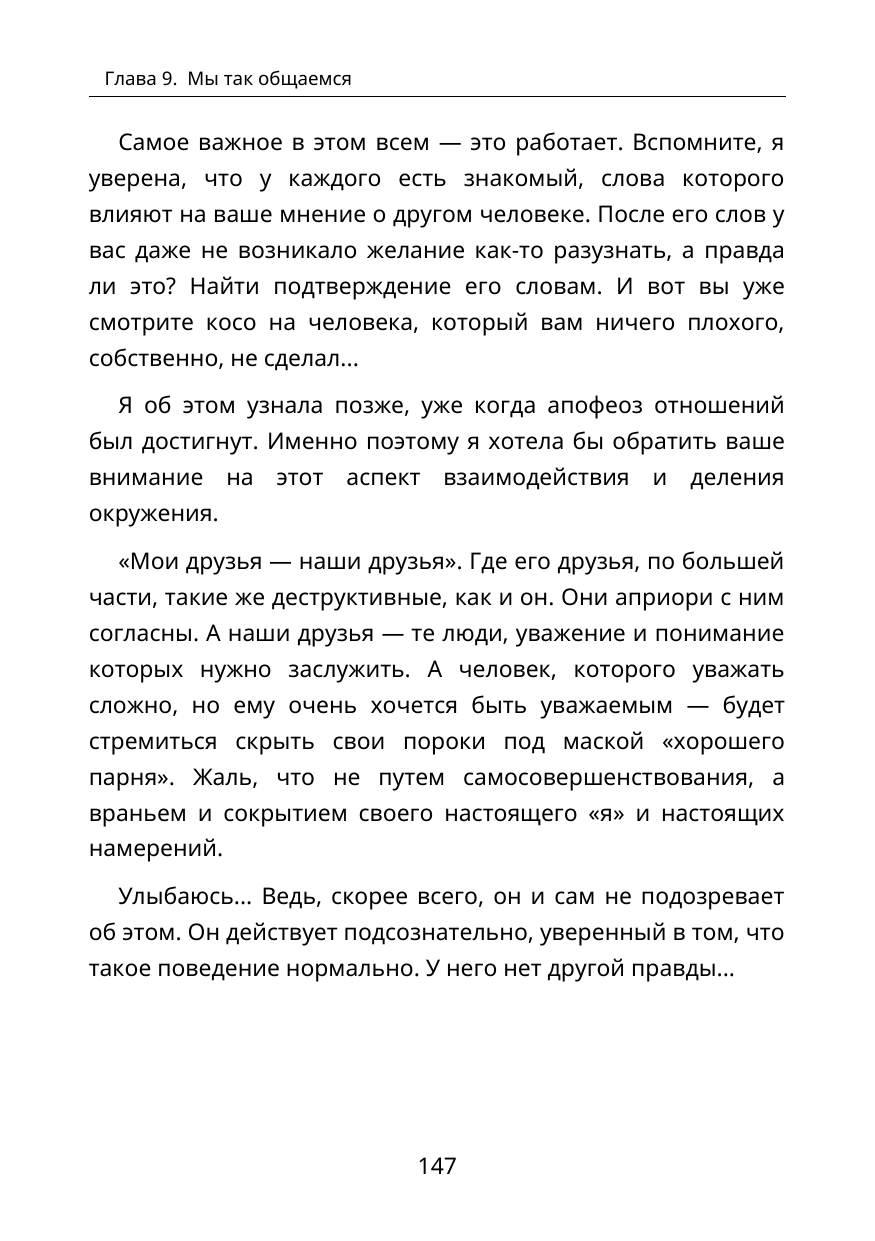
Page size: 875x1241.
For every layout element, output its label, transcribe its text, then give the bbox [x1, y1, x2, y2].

text Самое важное в этом всем — это работает. Вспомните, я уверена, что у каждого есть знакомый, слова которого влияют на ваше мнение о другом человеке. После его слов у вас даже не возникало желание как-то разузнать, а правда ли это? Найти подтверждение его словам. И вот вы уже смотрите косо на человека, который вам ничего плохого, собственно, не сделал... [88, 126, 786, 373]
text Улыбаюсь... Ведь, скорее всего, он и сам не подозревает об этом. Он действует подсознательно, уверенный в том, что такое поведение нормально. У него нет другой правды... [88, 880, 786, 983]
text Я об этом узнала позже, уже когда апофеоз отношений был достигнут. Именно поэтому я хотела бы обратить ваше внимание на этот аспект взаимодействия и деления окружения. [88, 389, 786, 528]
text «Мои друзья — наши друзья». Где его друзья, по большей части, такие же деструктивные, как и он. Они априори с ним согласны. А наши друзья — те люди, уважение и понимание которых нужно заслужить. А человек, которого уважать сложно, но ему очень хочется быть уважаемым — будет стремиться скрыть свои пороки под маской «хорошего парня». Жаль, что не путем самосовершенствования, а враньем и сокрытием своего настоящего «я» и настоящих намерений. [88, 545, 786, 864]
